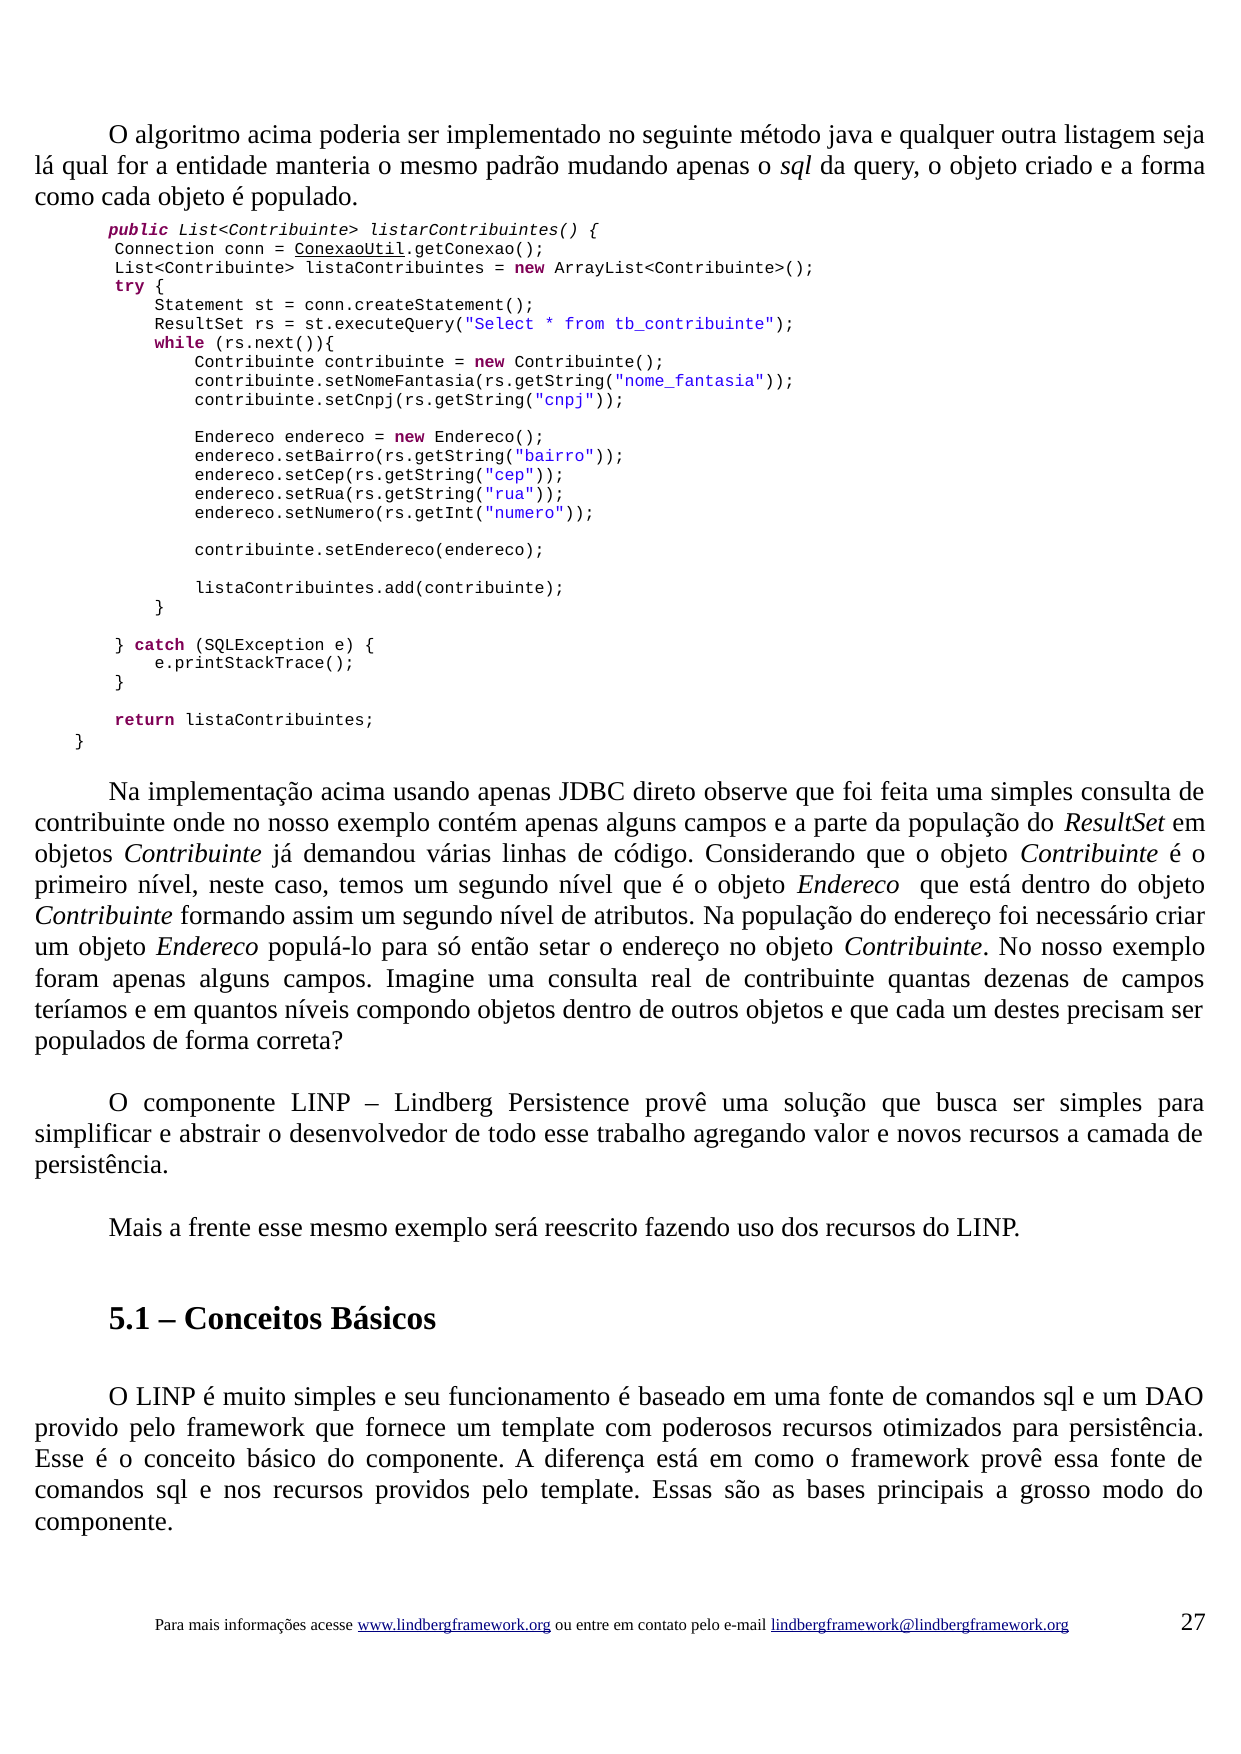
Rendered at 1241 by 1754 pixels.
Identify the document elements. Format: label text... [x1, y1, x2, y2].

text endereco.setRua(rs.getString("rua")); [34, 485, 1206, 504]
text Endereco endereco = new Endereco(); [34, 429, 1206, 448]
text public List<Contribuinte> listarContribuintes() { [34, 212, 1206, 240]
text listaContribuintes.add(contribuinte); [34, 580, 1206, 598]
text contribuinte.setNomeFantasia(rs.getString("nome_fantasia")); [34, 372, 1206, 391]
text contribuinte.setEndereco(endereco); [34, 542, 1206, 561]
text while (rs.next()){ [34, 334, 1206, 353]
text List<Contribuinte> listaContribuintes = new ArrayList<Contribuinte>(); [34, 259, 1206, 278]
text Na implementação acima usando apenas JDBC direto observe que foi feita uma simples consulta de contribuinte onde no nosso exemplo contém apenas alguns campos e a parte da população do ResultSet em objetos Contribuinte já demandou várias linhas de código. Considerando que o objeto Contribuinte é o primeiro nível, neste caso, temos um segundo nível que é o objeto Endereco que está dentro do objeto Contribuinte formando assim um segundo nível de atributos. Na população do endereço foi necessário criar um objeto Endereco populá-lo para só então setar o endereço no objeto Contribuinte. No nosso exemplo foram apenas alguns campos. Imagine uma consulta real de contribuinte quantas dezenas de campos teríamos e em quantos níveis compondo objetos dentro de outros objetos e que cada um destes precisam ser populados de forma correta? [34, 775, 1206, 1055]
text return listaContribuintes; [34, 712, 1206, 731]
text endereco.setCep(rs.getString("cep")); [34, 467, 1206, 485]
text O componente LINP – Lindberg Persistence provê uma solução que busca ser simples para simplificar e abstrair o desenvolvedor de todo esse trabalho agregando valor e novos recursos a camada de persistência. [34, 1086, 1206, 1180]
text } [34, 598, 1206, 617]
text try { [34, 278, 1206, 297]
text } catch (SQLException e) { [34, 636, 1206, 655]
text Contribuinte contribuinte = new Contribuinte(); [34, 353, 1206, 372]
text ResultSet rs = st.executeQuery("Select * from tb_contribuinte"); [34, 316, 1206, 334]
text O LINP é muito simples e seu funcionamento é baseado em uma fonte de comandos sql e um DAO provido pelo framework que fornece um template com poderosos recursos otimizados para persistência. Esse é o conceito básico do componente. A diferença está em como o framework provê essa fonte de comandos sql e nos recursos providos pelo template. Essas são as bases principais a grosso modo do componente. [34, 1380, 1206, 1536]
text contribuinte.setCnpj(rs.getString("cnpj")); [34, 391, 1206, 410]
subtitle 5.1 – Conceitos Básicos [94, 1298, 1206, 1336]
text O algoritmo acima poderia ser implementado no seguinte método java e qualquer outra listagem seja lá qual for a entidade manteria o mesmo padrão mudando apenas o sql da query, o objeto criado e a forma como cada objeto é populado. [34, 118, 1206, 212]
text endereco.setNumero(rs.getInt("numero")); [34, 504, 1206, 523]
text Mais a frente esse mesmo exemplo será reescrito fazendo uso dos recursos do LINP. [34, 1211, 1206, 1242]
text Statement st = conn.createStatement(); [34, 297, 1206, 316]
text Connection conn = ConexaoUtil.getConexao(); [34, 240, 1206, 259]
text } [34, 731, 1206, 751]
text endereco.setBairro(rs.getString("bairro")); [34, 448, 1206, 467]
text e.printStackTrace(); [34, 655, 1206, 674]
text } [34, 674, 1206, 693]
